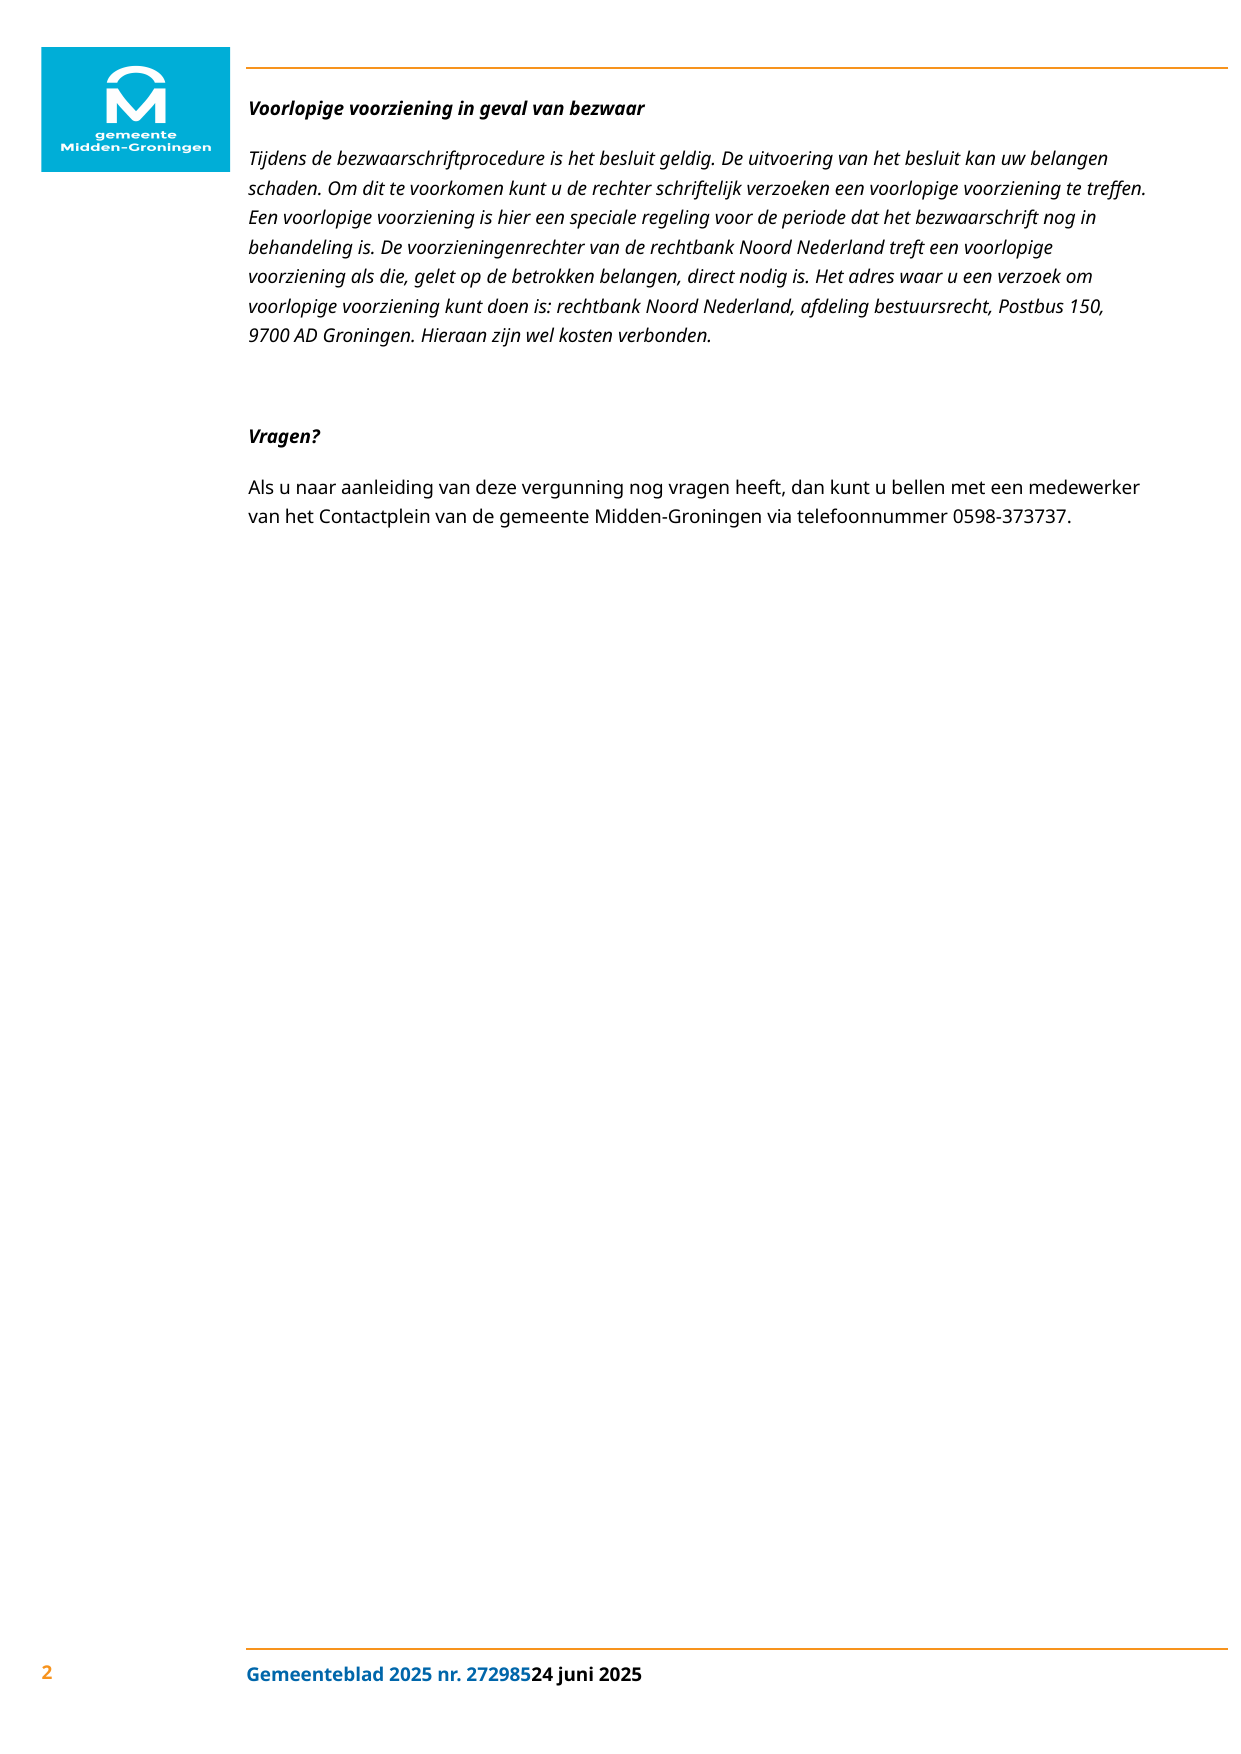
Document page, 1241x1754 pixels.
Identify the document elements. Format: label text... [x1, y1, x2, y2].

picture [107, 89, 165, 122]
picture [108, 66, 164, 82]
text Als u naar aanleiding van deze vergunning nog vragen heeft, dan kunt u bellen met een medewerker van het Contactplein van de gemeente Midden-Groningen via telefoonnummer 0598-373737. [248, 474, 1152, 529]
text Voorlopige voorziening in geval van bezwaar [248, 95, 1152, 121]
text Tijdens de bezwaarschriftprocedure is het besluit geldig. De uitvoering van het besluit kan uw belangen schaden. Om dit te voorkomen kunt u de rechter schriftelijk verzoeken een voorlopige voorziening te treffen. Een voorlopige voorziening is hier een speciale regeling voor de periode dat het bezwaarschrift nog in behandeling is. De voorzieningenrechter van de rechtbank Noord Nederland treft een voorlopige voorziening als die, gelet op de betrokken belangen, direct nodig is. Het adres waar u een verzoek om voorlopige voorziening kunt doen is: rechtbank Noord Nederland, afdeling bestuursrecht, Postbus 150, 9700 AD Groningen. Hieraan zijn wel kosten verbonden. [248, 145, 1152, 348]
text Vragen? [248, 423, 1152, 449]
picture [184, 146, 190, 153]
